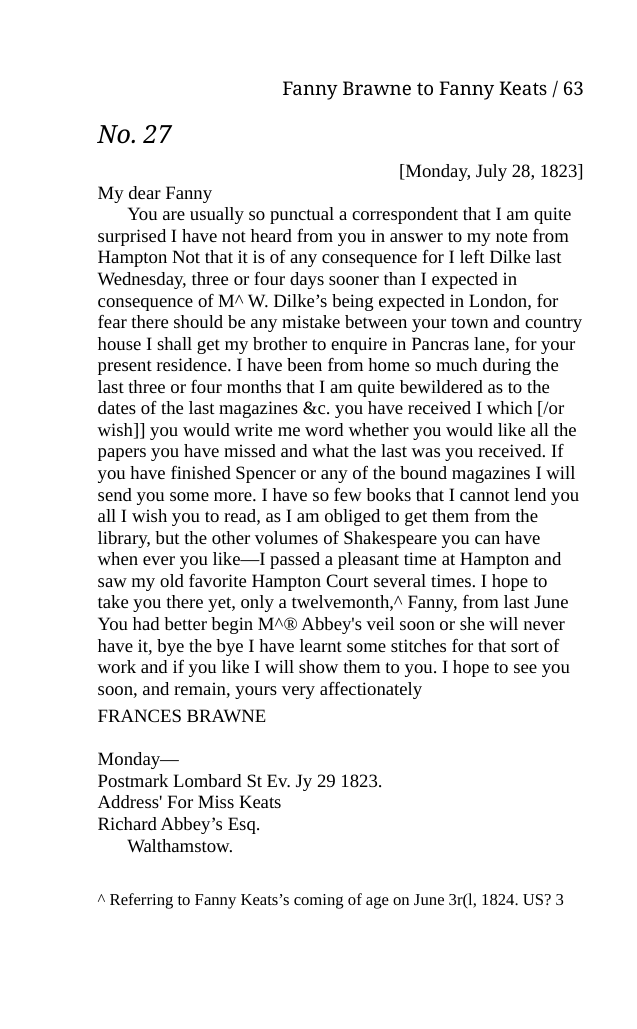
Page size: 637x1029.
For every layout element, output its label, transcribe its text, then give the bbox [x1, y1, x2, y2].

text Postmark Lombard St Ev. Jy 29 1823. [97, 770, 583, 791]
text You are usually so punctual a correspondent that I am quite surprised I have not heard from you in answer to my note from Hampton Not that it is of any consequence for I left Dilke last Wednesday, three or four days sooner than I expected in consequence of M^ W. Dilke’s being expected in London, for fear there should be any mistake between your town and country house I shall get my brother to enquire in Pancras lane, for your present residence. I have been from home so much during the last three or four months that I am quite bewildered as to the dates of the last magazines &c. you have received I which [/or wish]] you would write me word whether you would like all the papers you have missed and what the last was you received. If you have finished Spencer or any of the bound magazines I will send you some more. I have so few books that I cannot lend you all I wish you to read, as I am obliged to get them from the library, but the other volumes of Shakespeare you can have when ever you like—I passed a pleasant time at Hampton and saw my old favorite Hampton Court several times. I hope to take you there yet, only a twelvemonth,^ Fanny, from last June You had better begin M^® Abbey's veil soon or she will never have it, bye the bye I have learnt some stitches for that sort of work and if you like I will show them to you. I hope to see you soon, and remain, yours very affectionately [97, 203, 583, 699]
text Monday— [97, 748, 583, 770]
text Address' For Miss Keats [97, 791, 583, 813]
subtitle No. 27 [97, 117, 583, 151]
text ^ Referring to Fanny Keats’s coming of age on June 3r(l, 1824. US? 3 [97, 890, 583, 909]
text Richard Abbey’s Esq. [97, 813, 583, 834]
text [Monday, July 28, 1823] [97, 160, 583, 182]
text My dear Fanny [97, 182, 583, 203]
text Walthamstow. [97, 834, 583, 856]
text FRANCES BRAWNE [97, 705, 583, 727]
